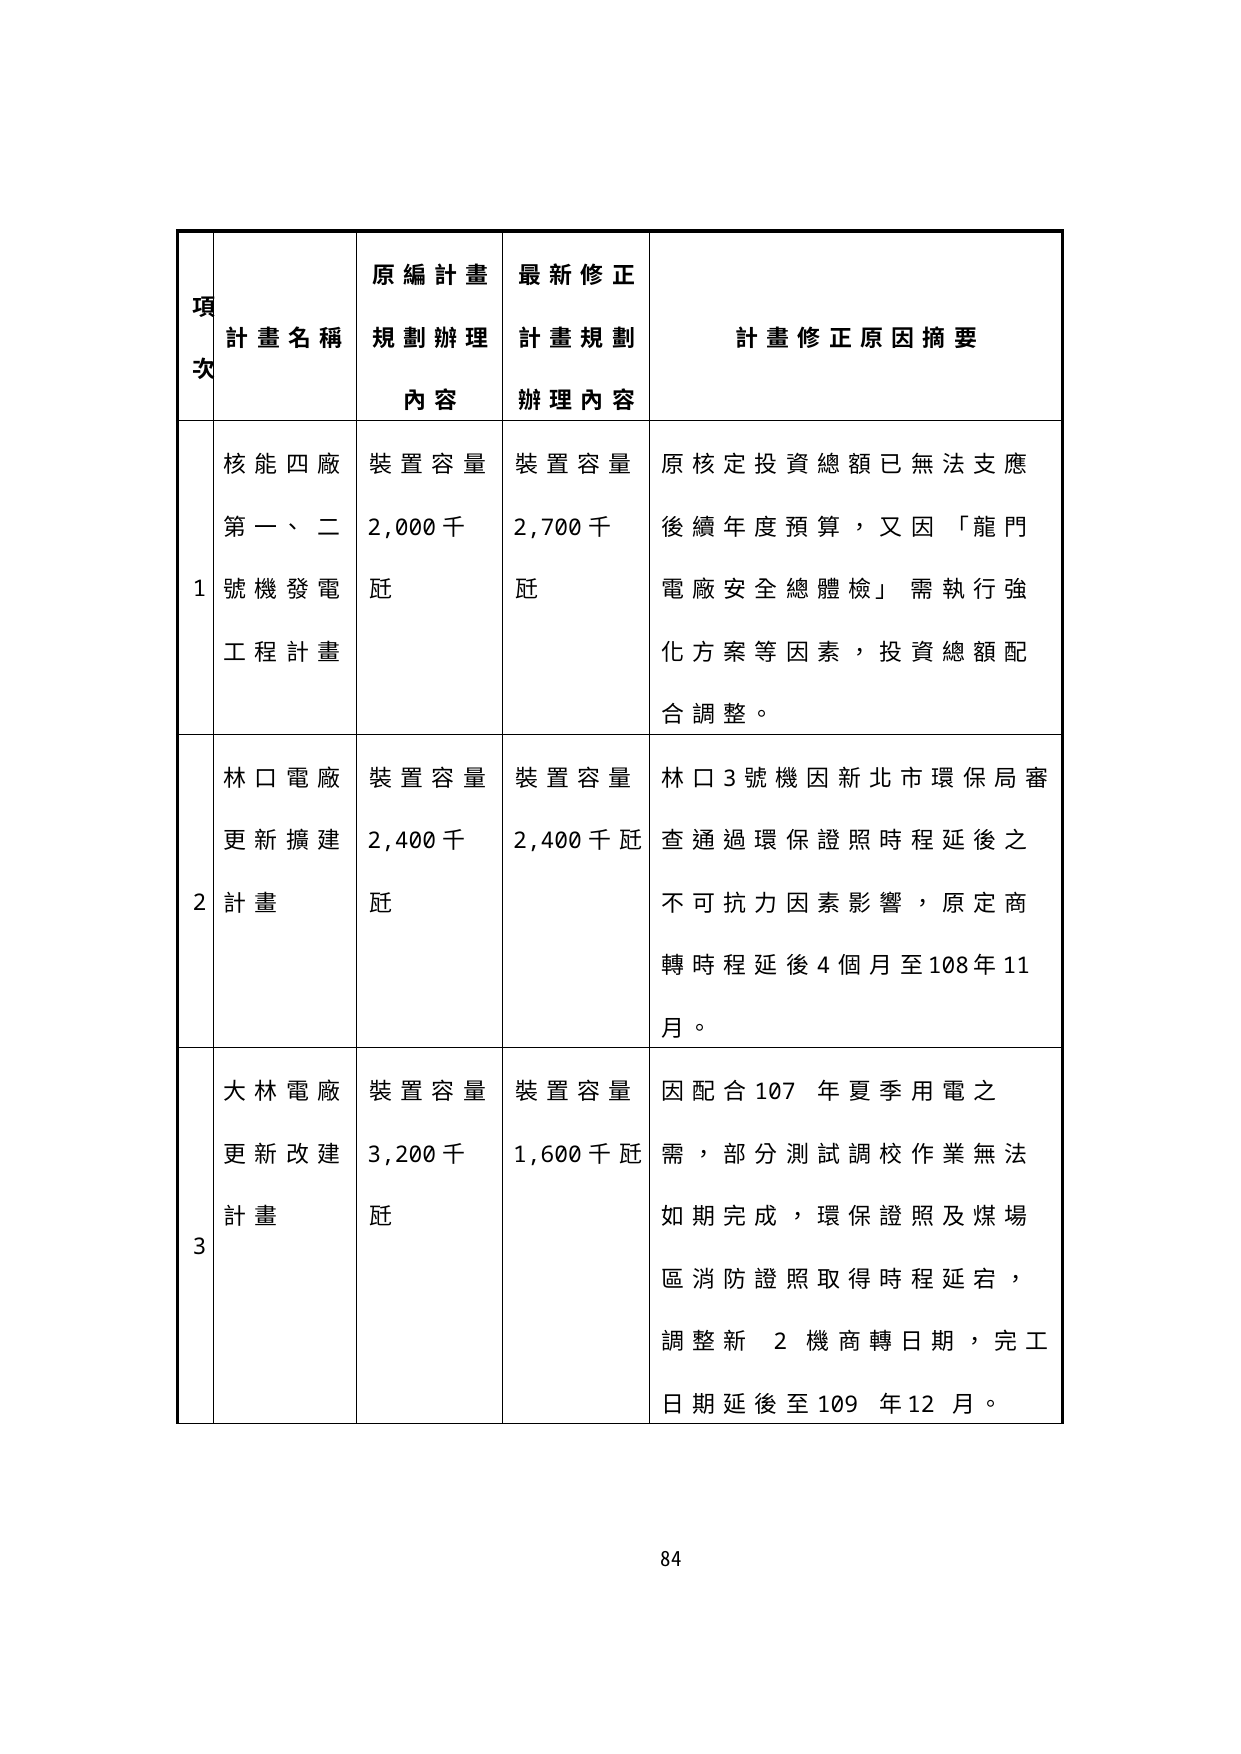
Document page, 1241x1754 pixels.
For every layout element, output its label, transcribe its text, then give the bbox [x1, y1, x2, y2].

table_cell 裝置容量2,700千瓩 [503, 421, 649, 733]
table_cell 大林電廠更新改建計畫 [214, 1048, 356, 1423]
table_cell 2 [179, 735, 213, 1047]
table_cell 裝置容量1,600千瓩 [503, 1048, 649, 1423]
table_cell 因配合107 年夏季用電之需，部分測試調校作業無法如期完成，環保證照及煤場區消防證照取得時程延宕，調整新 2 機商轉日期，完工日期延後至109 年12 月。 [650, 1048, 1061, 1423]
table_header 計畫修正原因摘要 [650, 233, 1061, 420]
table_cell 裝置容量3,200千瓩 [357, 1048, 502, 1423]
table_cell 原核定投資總額已無法支應後續年度預算，又因「龍門電廠安全總體檢」需執行強化方案等因素，投資總額配合調整。 [650, 421, 1061, 733]
table_header 原編計畫規劃辦理內容 [357, 233, 502, 420]
table_header 最新修正計畫規劃辦理內容 [503, 233, 649, 420]
table_cell 裝置容量2,400千瓩 [357, 735, 502, 1047]
table_cell 林口電廠更新擴建計畫 [214, 735, 356, 1047]
table_header 項次 [179, 233, 213, 420]
table_header 計畫名稱 [214, 233, 356, 420]
table_cell 核能四廠第一、二號機發電工程計畫 [214, 421, 356, 733]
table_cell 林口3號機因新北市環保局審查通過環保證照時程延後之不可抗力因素影響，原定商轉時程延後4個月至108年11月。 [650, 735, 1061, 1047]
table_cell 裝置容量2,400千瓩 [503, 735, 649, 1047]
table_cell 3 [179, 1048, 213, 1423]
table_cell 1 [179, 421, 213, 733]
table_cell 裝置容量2,000千瓩 [357, 421, 502, 733]
